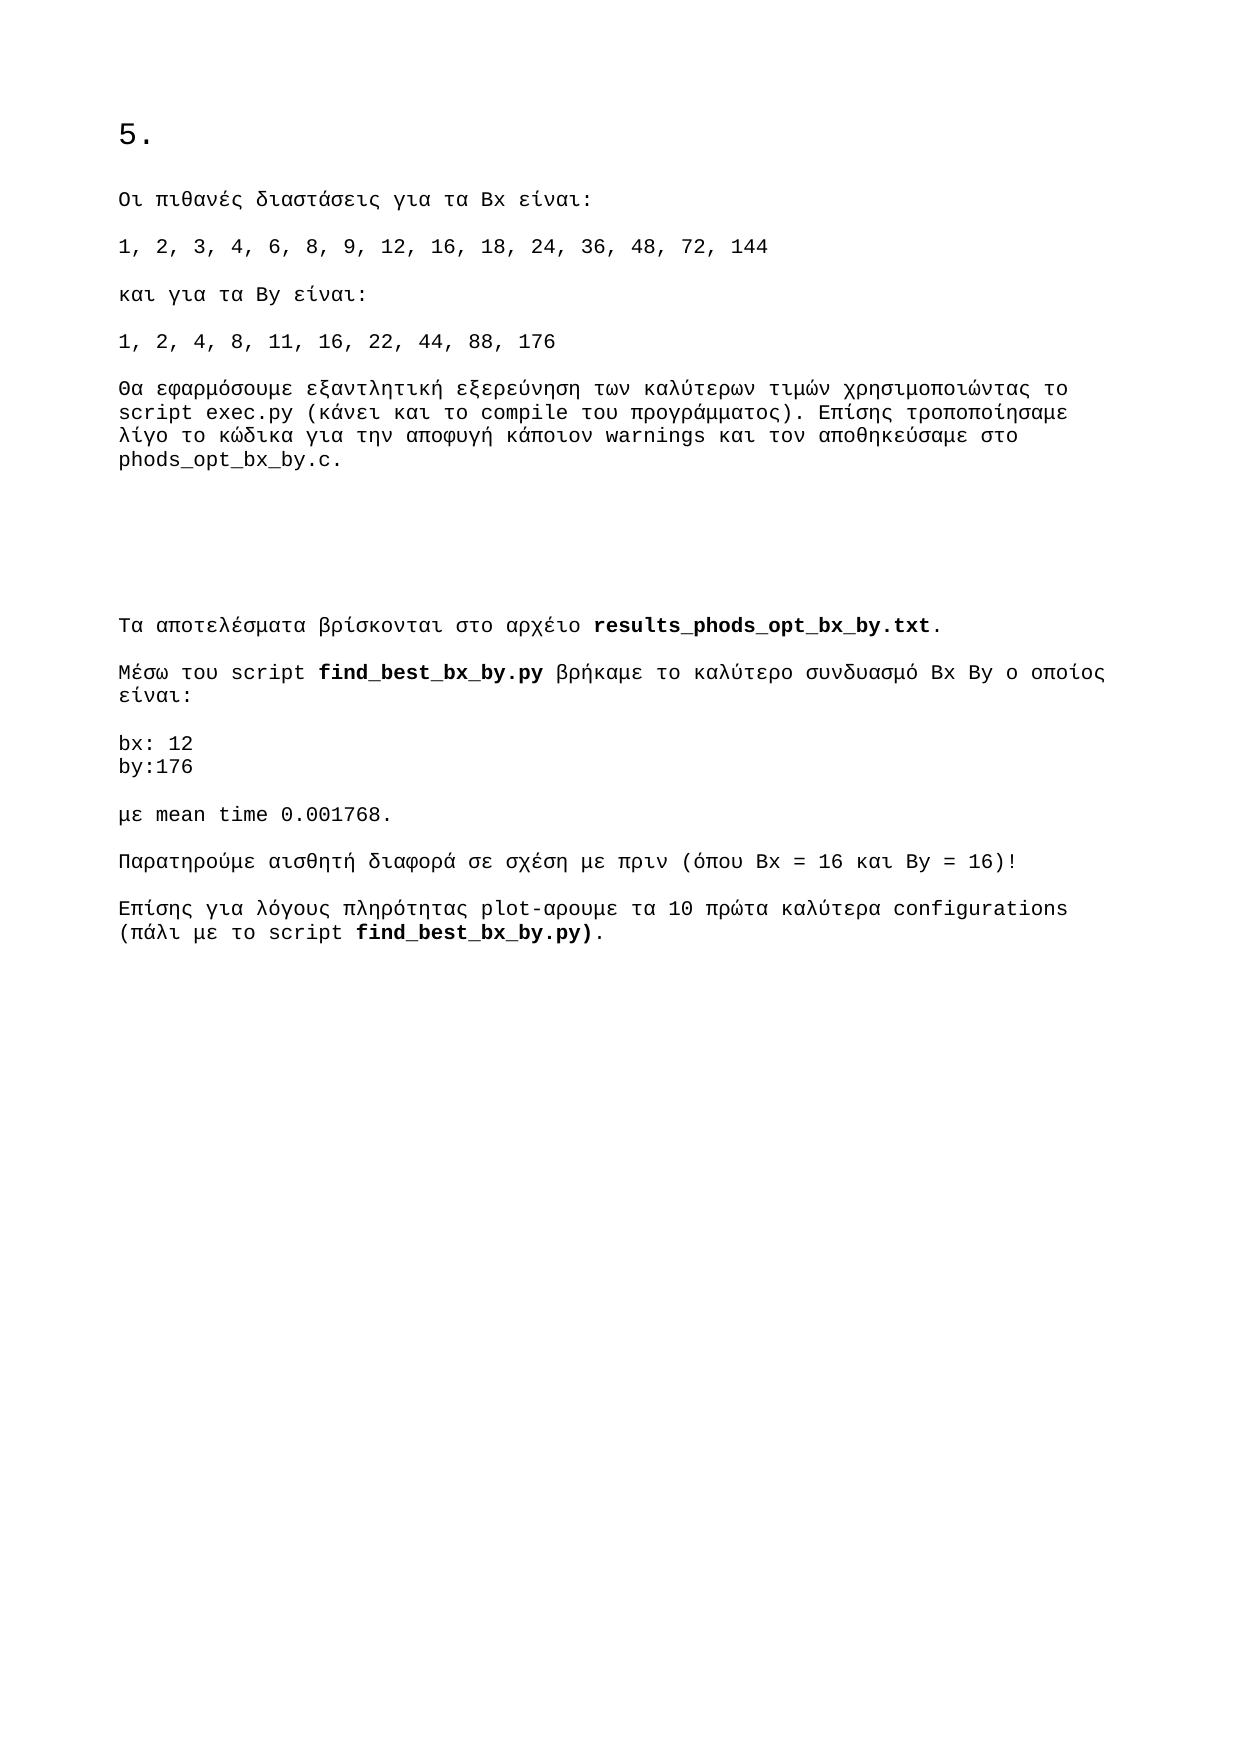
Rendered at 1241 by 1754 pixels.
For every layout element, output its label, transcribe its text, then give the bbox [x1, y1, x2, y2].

text Μέσω του script find_best_bx_by.py βρήκαμε το καλύτερο συνδυασμό Bx Βy ο οποίος είναι: [118, 662, 1122, 709]
text Οι πιθανές διαστάσεις για τα Βx είναι: [118, 189, 1122, 213]
text bx: 12 [118, 733, 1122, 756]
text 5. [118, 118, 1122, 153]
text με mean time 0.001768. [118, 804, 1122, 827]
text by:176 [118, 756, 1122, 780]
text Παρατηρούμε αισθητή διαφορά σε σχέση με πριν (όπου Βx = 16 και By = 16)! [118, 851, 1122, 875]
text Επίσης για λόγους πληρότητας plot-αρουμε τα 10 πρώτα καλύτερα configurations (πάλι με το script find_best_bx_by.py). [118, 898, 1122, 946]
text 1, 2, 4, 8, 11, 16, 22, 44, 88, 176 [118, 331, 1122, 354]
text Τα αποτελέσματα βρίσκονται στο αρχέιο results_phods_opt_bx_by.txt. [118, 614, 1122, 638]
text 1, 2, 3, 4, 6, 8, 9, 12, 16, 18, 24, 36, 48, 72, 144 [118, 236, 1122, 260]
text και για τα By είναι: [118, 283, 1122, 307]
text Θα εφαρμόσουμε εξαντλητική εξερεύνηση των καλύτερων τιμών χρησιμοποιώντας το script exec.py (κάνει και το compile του προγράμματος). Επίσης τροποποίησαμε λίγο το κώδικα για την αποφυγή κάποιον warnings και τον αποθηκεύσαμε στο phods_opt_bx_by.c. [118, 378, 1122, 473]
